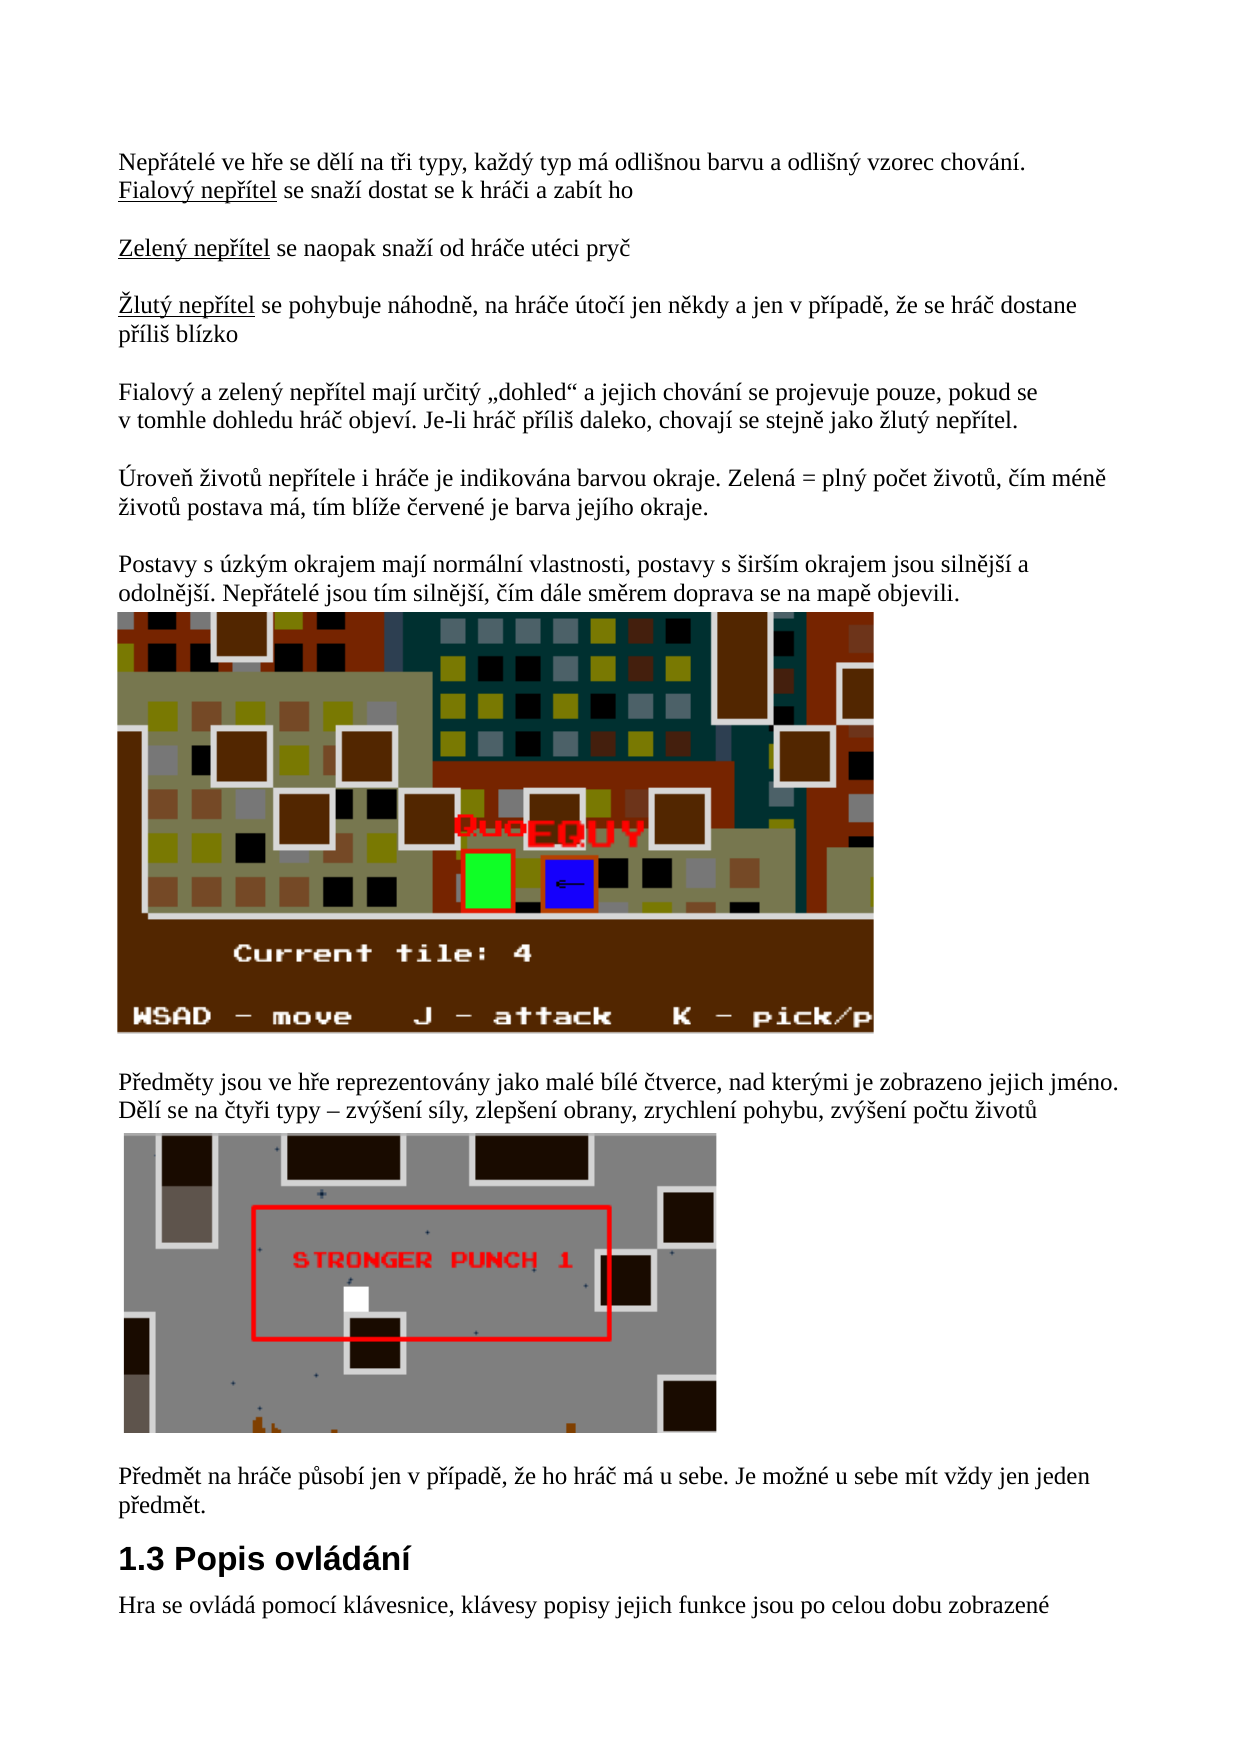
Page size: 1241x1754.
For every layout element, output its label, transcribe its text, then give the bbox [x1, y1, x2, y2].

text Fialový nepřítel se snaží dostat se k hráči a zabít ho [118, 176, 1122, 204]
picture [123, 1133, 717, 1433]
text Nepřátelé ve hře se dělí na tři typy, každý typ má odlišnou barvu a odlišný vzorec chování. [118, 147, 1122, 176]
text Předmět na hráče působí jen v případě, že ho hráč má u sebe. Je možné u sebe mít vždy jen jeden předmět. [118, 1124, 1122, 1518]
text Žlutý nepřítel se pohybuje náhodně, na hráče útočí jen někdy a jen v případě, že se hráč dostane příliš blízko [118, 291, 1122, 348]
text Hra se ovládá pomocí klávesnice, klávesy popisy jejich funkce jsou po celou dobu zobrazené [118, 1590, 1122, 1619]
subtitle 1.3 Popis ovládání [118, 1539, 1122, 1578]
text Zelený nepřítel se naopak snaží od hráče utéci pryč [118, 233, 1122, 262]
text Předměty jsou ve hře reprezentovány jako malé bílé čtverce, nad kterými je zobrazeno jejich jméno. Dělí se na čtyři typy – zvýšení síly, zlepšení obrany, zrychlení pohybu, zvýšení počtu životů [118, 1067, 1122, 1124]
text Úroveň životů nepřítele i hráče je indikována barvou okraje. Zelená = plný počet životů, čím méně životů postava má, tím blíže červené je barva jejího okraje. [118, 463, 1122, 521]
text Fialový a zelený nepřítel mají určitý „dohled“ a jejich chování se projevuje pouze, pokud se v tomhle dohledu hráč objeví. Je­‑li hráč příliš daleko, chovají se stejně jako žlutý nepřítel. [118, 377, 1122, 434]
picture [117, 612, 874, 1034]
text Postavy s úzkým okrajem mají normální vlastnosti, postavy s širším okrajem jsou silnější a odolnější. Nepřátelé jsou tím silnější, čím dále směrem doprava se na mapě objevili. [118, 549, 1122, 607]
